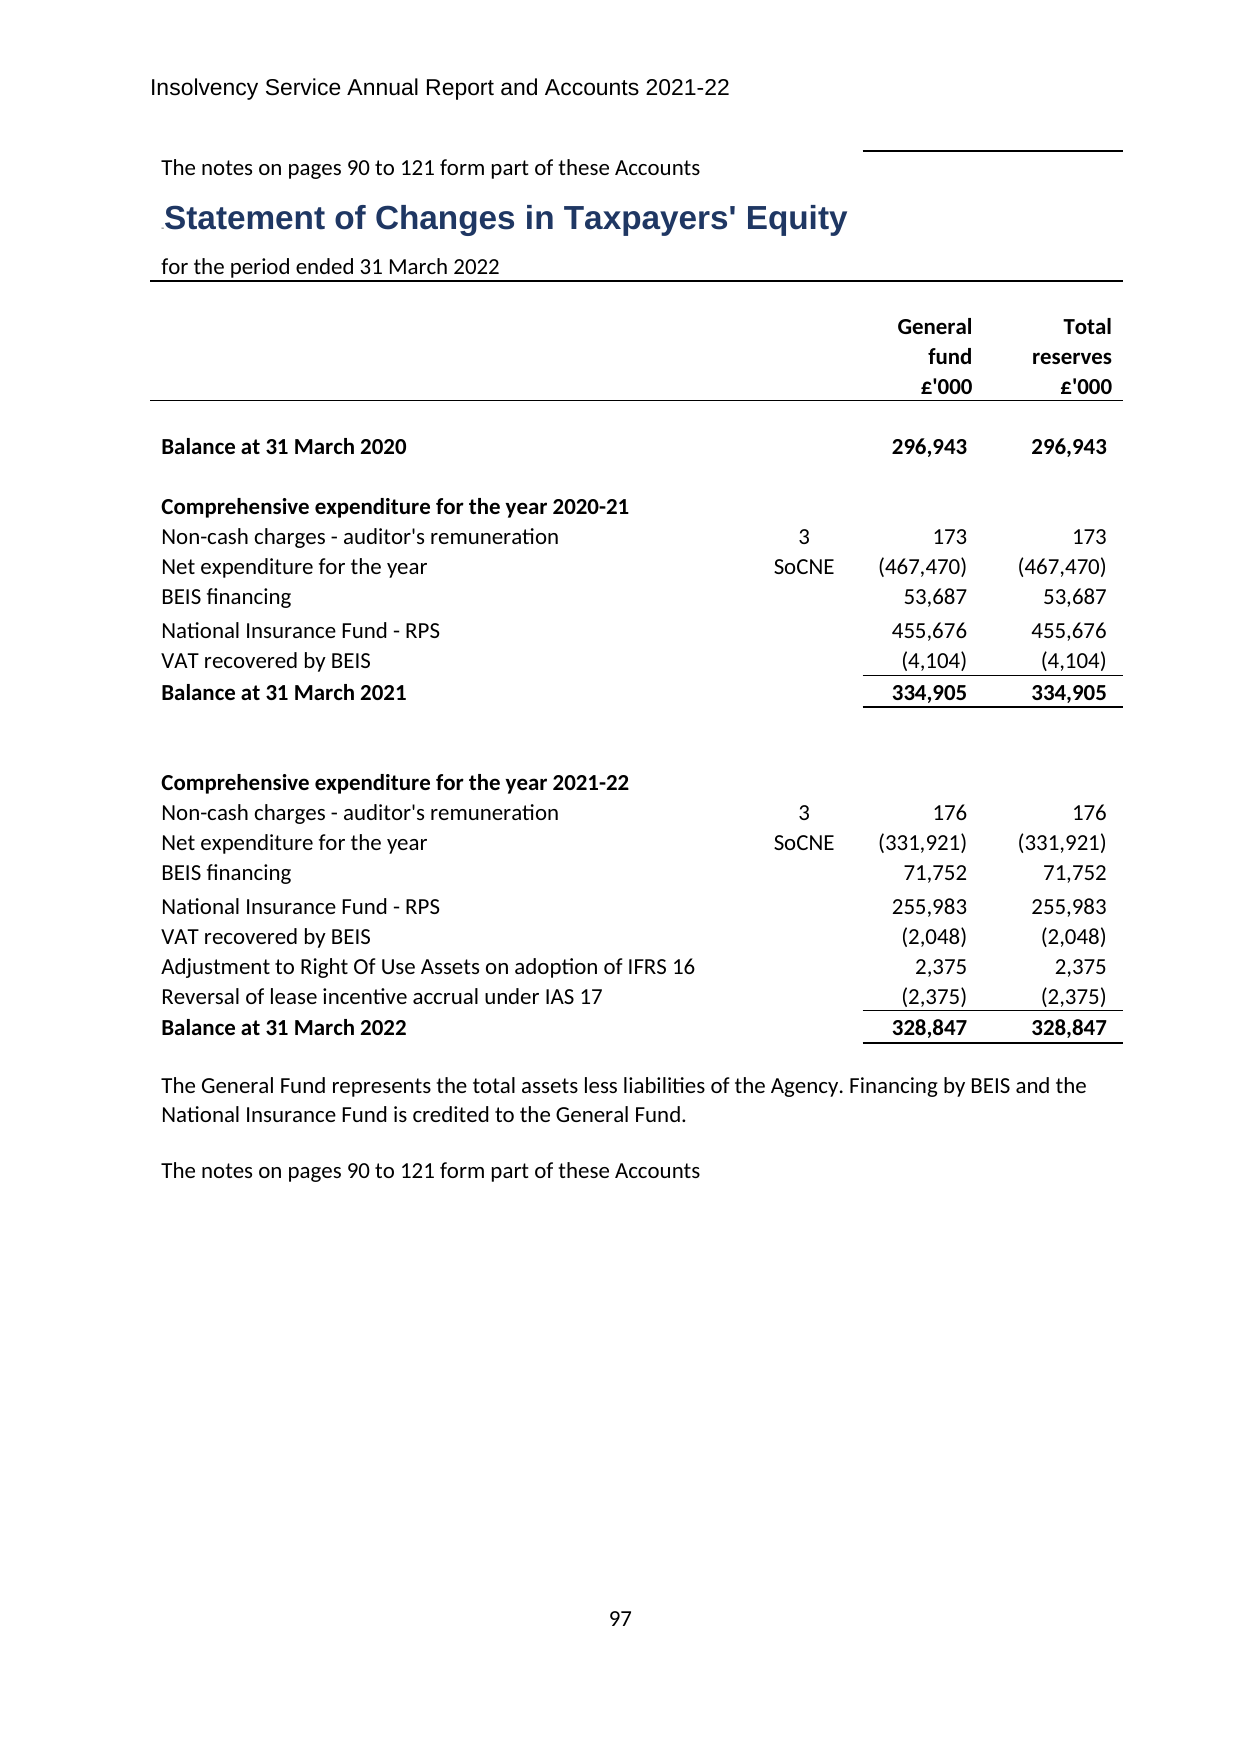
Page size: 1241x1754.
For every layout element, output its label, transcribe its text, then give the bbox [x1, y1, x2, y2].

table_cell (4,104) [863, 645, 983, 674]
table_cell 176 [863, 796, 983, 826]
table_cell [150, 310, 745, 340]
table_cell Non-cash charges - auditor's remuneration [150, 796, 745, 826]
table_cell [150, 282, 745, 310]
table_cell 328,847 [863, 1011, 983, 1042]
table_cell 334,905 [863, 676, 983, 706]
table_cell 2,375 [863, 950, 983, 980]
table_cell [984, 1044, 1123, 1072]
table_cell Balance at 31 March 2021 [150, 675, 745, 706]
table_cell [745, 920, 862, 950]
table_cell [745, 150, 862, 181]
table_cell 255,983 [863, 886, 983, 920]
table_cell 71,752 [863, 856, 983, 886]
table_cell Non-cash charges - auditor's remuneration [150, 520, 745, 550]
table_cell £'000 [863, 370, 983, 400]
table_cell BEIS financing [150, 856, 745, 886]
table_cell Comprehensive expenditure for the year 2020-21 [150, 490, 862, 520]
table_cell [984, 282, 1123, 310]
table_cell (467,470) [863, 550, 983, 580]
table_cell [745, 675, 862, 706]
table_cell [150, 706, 745, 736]
table_cell 71,752 [984, 856, 1123, 886]
table_cell [863, 490, 983, 520]
table_cell [863, 282, 983, 310]
table_cell for the period ended 31 March 2022 [150, 249, 745, 280]
table_cell £'000 [984, 370, 1123, 400]
table_cell The notes on pages 90 to 121 form part of these Accounts [150, 150, 745, 181]
table_cell (467,470) [984, 550, 1123, 580]
table_cell 53,687 [863, 580, 983, 610]
table_cell (2,048) [984, 920, 1123, 950]
table_cell [863, 152, 983, 181]
table_cell [150, 1042, 745, 1072]
table_cell [984, 152, 1123, 181]
table_cell 334,905 [984, 676, 1123, 706]
table_cell [984, 766, 1123, 796]
table_cell [863, 460, 983, 490]
table_cell Balance at 31 March 2020 [150, 430, 862, 460]
table_cell [745, 1042, 862, 1072]
table_cell [984, 460, 1123, 490]
table_cell [863, 736, 983, 766]
table_cell National Insurance Fund - RPS [150, 610, 745, 644]
table_cell [745, 736, 862, 766]
table_cell [150, 736, 745, 766]
table_cell [745, 310, 862, 340]
table_cell [745, 1010, 862, 1042]
table_cell [984, 401, 1123, 430]
table_cell Net expenditure for the year [150, 826, 745, 856]
table_cell 296,943 [984, 430, 1123, 460]
table_cell [745, 706, 862, 736]
table_cell [863, 249, 983, 280]
table_cell [150, 460, 862, 490]
table_cell (2,375) [863, 980, 983, 1010]
table_cell [745, 886, 862, 920]
table_cell Adjustment to Right Of Use Assets on adoption of IFRS 16 [150, 950, 745, 980]
table_cell (331,921) [863, 826, 983, 856]
table_cell reserves [984, 340, 1123, 370]
table_cell SoCNE [745, 826, 862, 856]
table_cell Net expenditure for the year [150, 550, 745, 580]
table_cell Reversal of lease incentive accrual under IAS 17 [150, 980, 745, 1010]
table_cell 455,676 [863, 610, 983, 644]
table_cell VAT recovered by BEIS [150, 920, 745, 950]
table_cell (2,375) [984, 980, 1123, 1010]
table_cell [863, 1044, 983, 1072]
table_cell [745, 980, 862, 1010]
table_cell [745, 580, 862, 610]
table_cell General [863, 310, 983, 340]
table_cell [984, 708, 1123, 736]
table_cell 3BStatement of Changes in Taxpayers' Equity [150, 181, 1123, 249]
table_cell [984, 249, 1123, 280]
table_cell [984, 736, 1123, 766]
table_cell fund [863, 340, 983, 370]
table_cell [863, 401, 983, 430]
table_cell BEIS financing [150, 580, 745, 610]
table_cell 3 [745, 796, 862, 826]
table_cell The General Fund represents the total assets less liabilities of the Agency. Financing by BEIS and the National Insurance Fund is credited to the General Fund. The notes on pages 90 to 121 form part of these Accounts [150, 1072, 1123, 1184]
table_cell Comprehensive expenditure for the year 2021-22 [150, 766, 862, 796]
table_cell [150, 370, 745, 400]
table_cell [745, 645, 862, 674]
table_cell 53,687 [984, 580, 1123, 610]
table_cell [745, 282, 862, 310]
table_cell (2,048) [863, 920, 983, 950]
table_cell [150, 401, 862, 430]
table_cell [745, 610, 862, 644]
table_cell (4,104) [984, 645, 1123, 674]
table_cell 455,676 [984, 610, 1123, 644]
table_cell 296,943 [863, 430, 983, 460]
table_cell [745, 249, 862, 280]
table_cell SoCNE [745, 550, 862, 580]
table_cell [863, 766, 983, 796]
table_cell Total [984, 310, 1123, 340]
table_cell [745, 370, 862, 400]
table_cell 176 [984, 796, 1123, 826]
table_cell [150, 340, 745, 370]
table_cell Balance at 31 March 2022 [150, 1010, 745, 1042]
table_cell 173 [863, 520, 983, 550]
table_cell 2,375 [984, 950, 1123, 980]
table_cell 3 [745, 520, 862, 550]
table_cell VAT recovered by BEIS [150, 645, 745, 674]
table_cell (331,921) [984, 826, 1123, 856]
table_cell [745, 950, 862, 980]
table_cell [745, 856, 862, 886]
table_cell [745, 340, 862, 370]
table_cell 173 [984, 520, 1123, 550]
table_cell [984, 490, 1123, 520]
table_cell 255,983 [984, 886, 1123, 920]
table_cell [863, 708, 983, 736]
table_cell National Insurance Fund - RPS [150, 886, 745, 920]
table_cell 328,847 [984, 1011, 1123, 1042]
